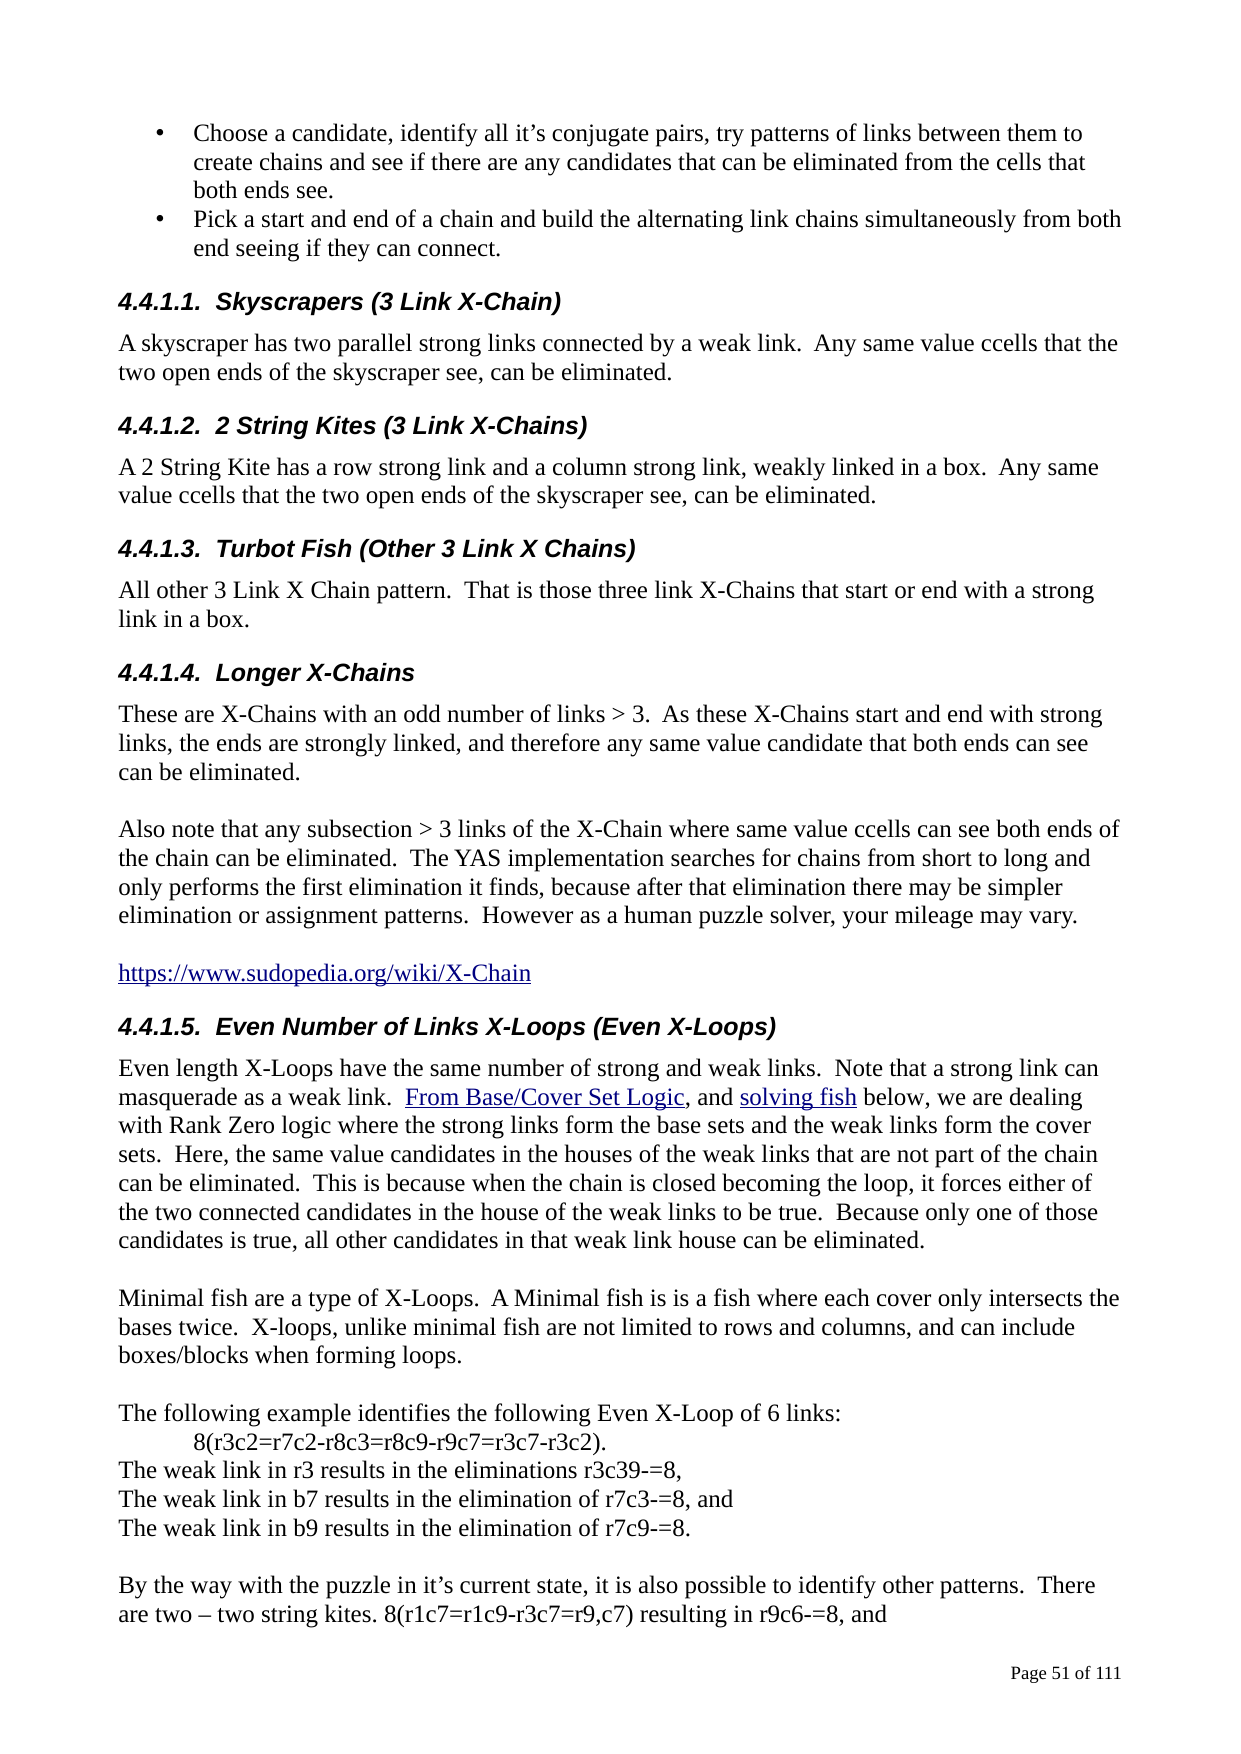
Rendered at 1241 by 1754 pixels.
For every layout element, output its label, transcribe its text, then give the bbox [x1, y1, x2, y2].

list Choose a candidate, identify all it’s conjugate pairs, try patterns of links between them to create chains and see if there are any candidates that can be eliminated from the cells that both ends see. [156, 118, 1122, 204]
subtitle Even Number of Links X-Loops (Even X-Loops) [118, 1012, 1122, 1041]
list Pick a start and end of a chain and build the alternating link chains simultaneously from both end seeing if they can connect. [156, 204, 1122, 262]
text A skyscraper has two parallel strong links connected by a weak link. Any same value ccells that the two open ends of the skyscraper see, can be eliminated. [118, 328, 1122, 386]
text The weak link in r3 results in the eliminations r3c39-=8, [118, 1456, 1122, 1484]
text These are X-Chains with an odd number of links > 3. As these X-Chains start and end with strong links, the ends are strongly linked, and therefore any same value candidate that both ends can see can be eliminated. [118, 699, 1122, 786]
text 8(r3c2=r7c2-r8c3=r8c9-r9c7=r3c7-r3c2). [118, 1427, 1122, 1456]
text The weak link in b9 results in the elimination of r7c9-=8. [118, 1513, 1122, 1542]
subtitle 2 String Kites (3 Link X-Chains) [118, 411, 1122, 439]
text The weak link in b7 results in the elimination of r7c3-=8, and [118, 1484, 1122, 1513]
text The following example identifies the following Even X-Loop of 6 links: [118, 1398, 1122, 1427]
text Minimal fish are a type of X-Loops. A Minimal fish is is a fish where each cover only intersects the bases twice. X-loops, unlike minimal fish are not limited to rows and columns, and can include boxes/blocks when forming loops. [118, 1283, 1122, 1369]
subtitle Turbot Fish (Other 3 Link X Chains) [118, 534, 1122, 563]
text All other 3 Link X Chain pattern. That is those three link X-Chains that start or end with a strong link in a box. [118, 576, 1122, 633]
text https://www.sudopedia.org/wiki/X-Chain [118, 958, 1122, 987]
text A 2 String Kite has a row strong link and a column strong link, weakly linked in a box. Any same value ccells that the two open ends of the skyscraper see, can be eliminated. [118, 452, 1122, 509]
text Also note that any subsection > 3 links of the X-Chain where same value ccells can see both ends of the chain can be eliminated. The YAS implementation searches for chains from short to long and only performs the first elimination it finds, because after that elimination there may be simpler elimination or assignment patterns. However as a human puzzle solver, your mileage may vary. [118, 814, 1122, 929]
text By the way with the puzzle in it’s current state, it is also possible to identify other patterns. There are two – two string kites. 8(r1c7=r1c9-r3c7=r9,c7) resulting in r9c6-=8, and [118, 1571, 1122, 1628]
subtitle Longer X-Chains [118, 658, 1122, 687]
subtitle Skyscrapers (3 Link X-Chain) [118, 287, 1122, 316]
text Even length X-Loops have the same number of strong and weak links. Note that a strong link can masquerade as a weak link. From Base/Cover Set Logic, and solving fish below, we are dealing with Rank Zero logic where the strong links form the base sets and the weak links form the cover sets. Here, the same value candidates in the houses of the weak links that are not part of the chain can be eliminated. This is because when the chain is closed becoming the loop, it forces either of the two connected candidates in the house of the weak links to be true. Because only one of those candidates is true, all other candidates in that weak link house can be eliminated. [118, 1053, 1122, 1254]
